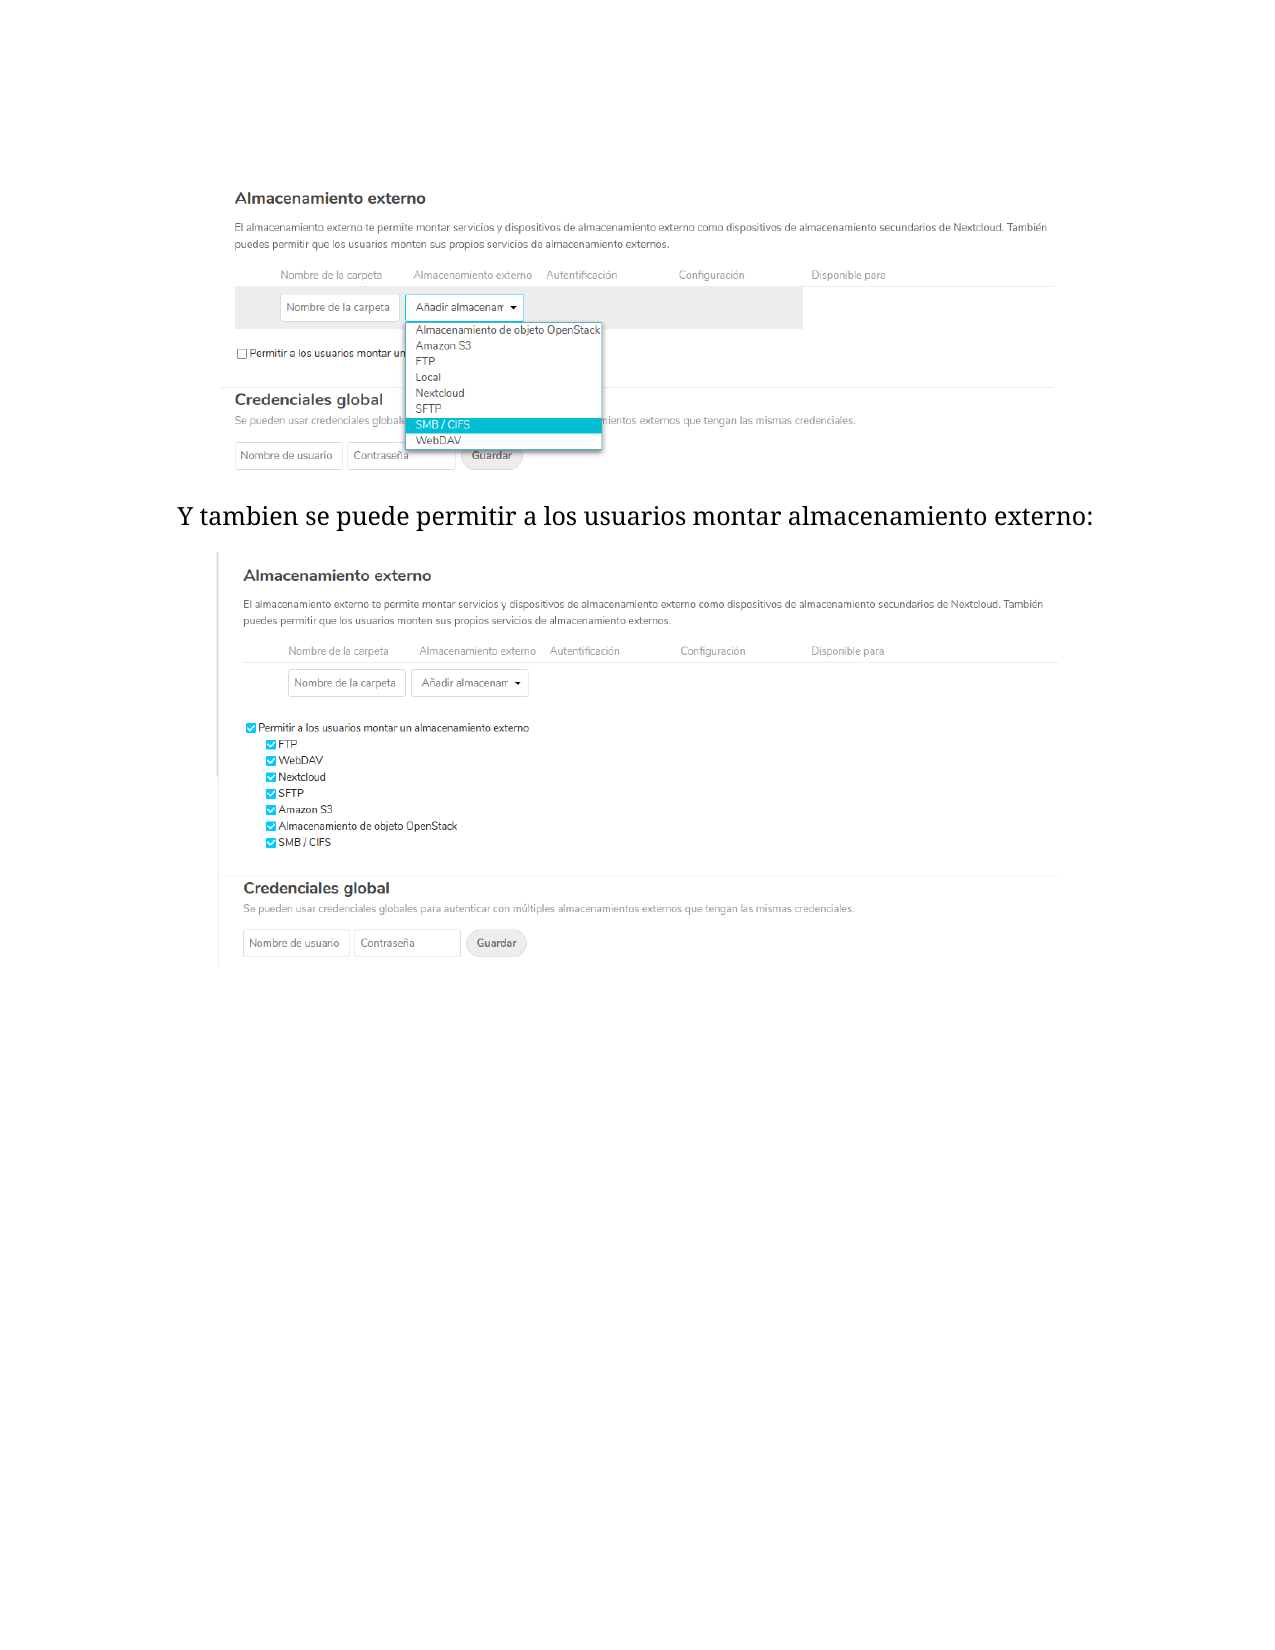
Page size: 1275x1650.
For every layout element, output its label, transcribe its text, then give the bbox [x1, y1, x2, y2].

picture [221, 176, 1054, 478]
text Y tambien se puede permitir a los usuarios montar almacenamiento externo: [177, 499, 1098, 533]
picture [216, 552, 1059, 966]
